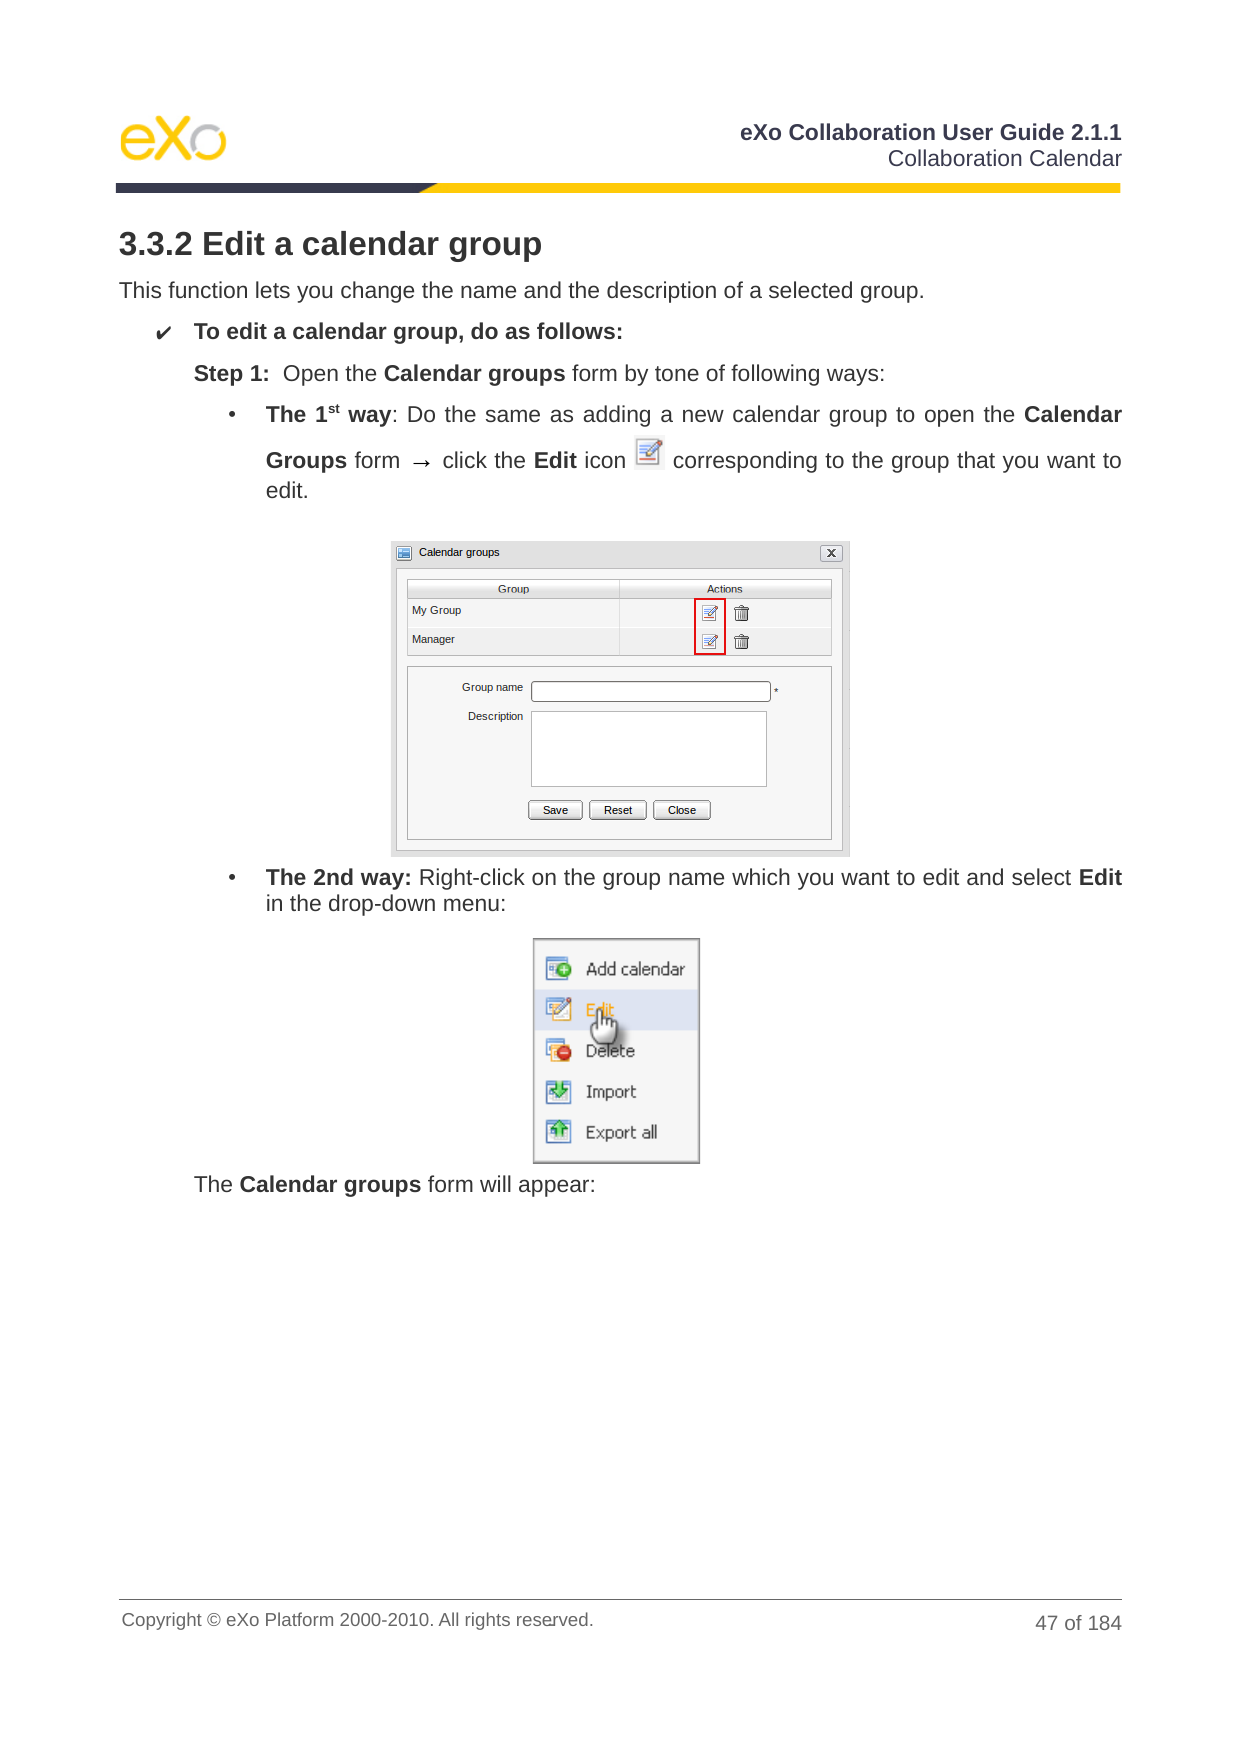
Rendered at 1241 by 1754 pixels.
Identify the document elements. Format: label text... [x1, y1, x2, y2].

picture [633, 435, 665, 470]
picture [115, 183, 1121, 193]
picture [120, 115, 227, 161]
subtitle Edit a calendar group [118, 223, 1122, 262]
list To edit a calendar group, do as follows: [156, 318, 1122, 345]
picture [390, 541, 850, 857]
list The Calendar groups form will appear: [156, 1164, 1122, 1197]
list The 1st way: Do the same as adding a new calendar group to open the Calendar Groups form → click the Edit iconcorresponding to the group that you want to edit. [228, 401, 1122, 503]
picture [532, 938, 700, 1164]
list Step 1: Open the Calendar groups form by tone of following ways: [156, 360, 1122, 386]
text This function lets you change the name and the description of a selected group. [118, 277, 1122, 303]
list The 2nd way: Right-click on the group name which you want to edit and select Edit in the drop-down menu: [228, 518, 1122, 917]
